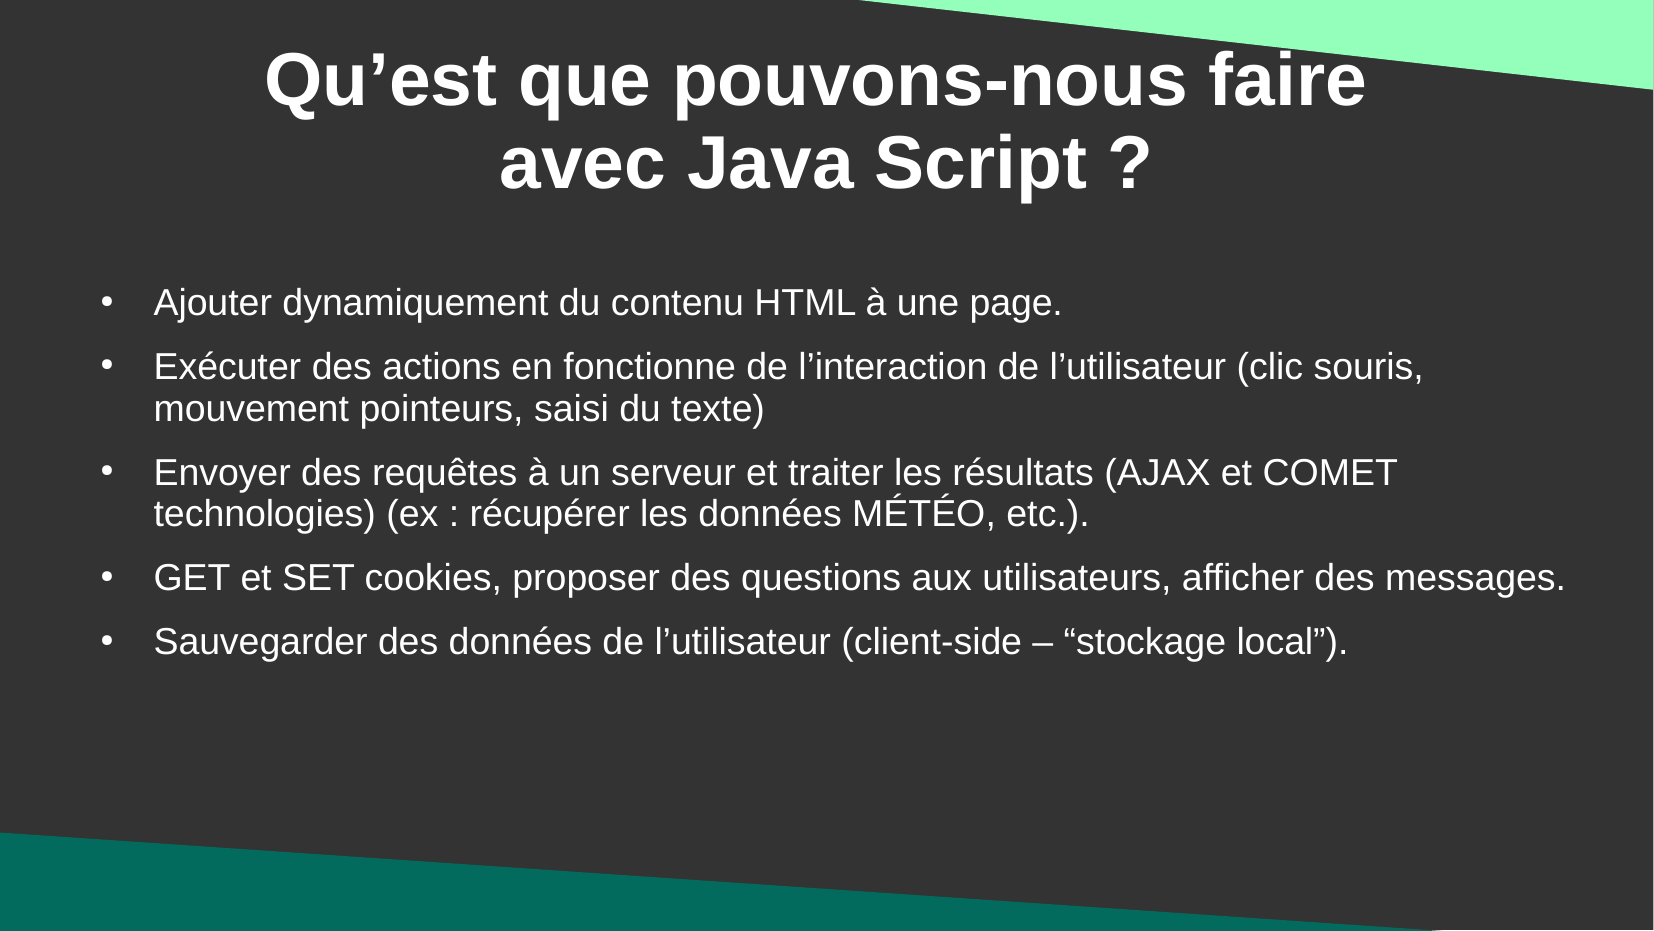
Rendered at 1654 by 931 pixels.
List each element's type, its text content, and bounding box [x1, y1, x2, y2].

title Qu’est que pouvons-nous faire avec Java Script ? [82, 37, 1571, 206]
list Ajouter dynamiquement du contenu HTML à une page. Exécuter des actions en fonctionne de l’interaction de l’utilisateur (clic souris, mouvement pointeurs, saisi du texte) Envoyer des requêtes à un serveur et traiter les résultats (AJAX et COMET technologies) (ex : récupérer les données MÉTÉO, etc.). GET et SET cookies, proposer des questions aux utilisateurs, afficher des messages. Sauvegarder des données de l’utilisateur (client-side – “stockage local”). [82, 217, 1571, 757]
text_box [858, 0, 1654, 90]
